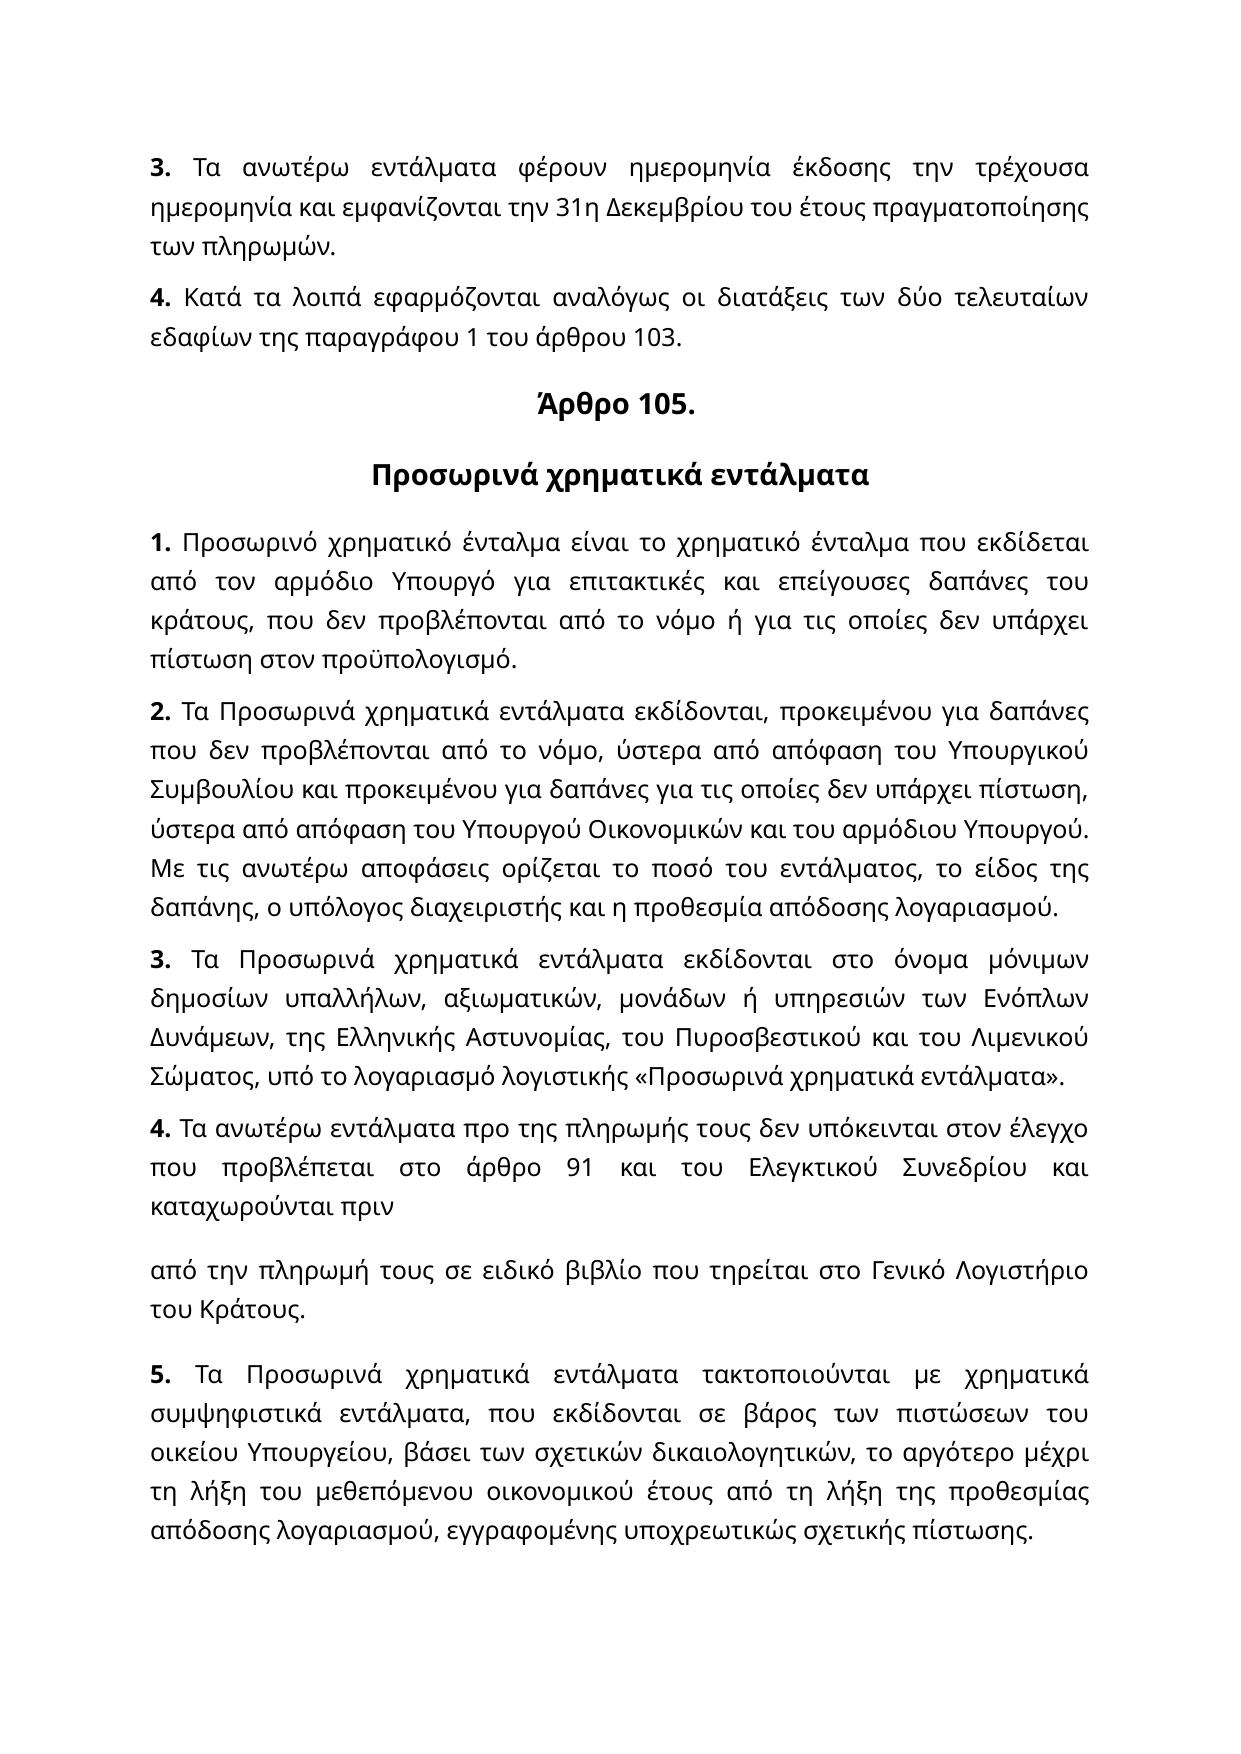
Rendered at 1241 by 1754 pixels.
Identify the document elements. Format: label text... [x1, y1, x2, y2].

text 4. Τα ανωτέρω εντάλματα προ της πληρωμής τους δεν υπόκεινται στον έλεγχο που προβλέπεται στο άρθρο 91 και του Ελεγκτικού Συνεδρίου και καταχωρούνται πριν [150, 1110, 1090, 1223]
text 2. Τα Προσωρινά χρηματικά εντάλματα εκδίδονται, προκειμένου για δαπάνες που δεν προβλέπονται από το νόμο, ύστερα από απόφαση του Υπουργικού Συμβουλίου και προκειμένου για δαπάνες για τις οποίες δεν υπάρχει πίστωση, ύστερα από απόφαση του Υπουργού Οικονομικών και του αρμόδιου Υπουργού. Με τις ανωτέρω αποφάσεις ορίζεται το ποσό του εντάλματος, το είδος της δαπάνης, ο υπόλογος διαχειριστής και η προθεσμία απόδοσης λογαριασμού. [150, 694, 1090, 924]
subtitle Άρθρο 105. [150, 383, 1090, 423]
text 3. Τα ανωτέρω εντάλματα φέρουν ημερομηνία έκδοσης την τρέχουσα ημερομηνία και εμφανίζονται την 31η Δεκεμβρίου του έτους πραγματοποίησης των πληρωμών. [150, 150, 1090, 262]
text από την πληρωμή τους σε ειδικό βιβλίο που τηρείται στο Γενικό Λογιστήριο του Κράτους. [150, 1253, 1090, 1326]
text 5. Τα Προσωρινά χρηματικά εντάλματα τακτοποιούνται με χρηματικά συμψηφιστικά εντάλματα, που εκδίδονται σε βάρος των πιστώσεων του οικείου Υπουργείου, βάσει των σχετικών δικαιολογητικών, το αργότερο μέχρι τη λήξη του μεθεπόμενου οικονομικού έτους από τη λήξη της προθεσμίας απόδοσης λογαριασμού, εγγραφομένης υποχρεωτικώς σχετικής πίστωσης. [150, 1356, 1090, 1547]
text 1. Προσωρινό χρηματικό ένταλμα είναι το χρηματικό ένταλμα που εκδίδεται από τον αρμόδιο Υπουργό για επιτακτικές και επείγουσες δαπάνες του κράτους, που δεν προβλέπονται από το νόμο ή για τις οποίες δεν υπάρχει πίστωση στον προϋπολογισμό. [150, 524, 1090, 676]
subtitle Προσωρινά χρηματικά εντάλματα [150, 454, 1090, 494]
text 4. Κατά τα λοιπά εφαρμόζονται αναλόγως οι διατάξεις των δύο τελευταίων εδαφίων της παραγράφου 1 του άρθρου 103. [150, 280, 1090, 353]
text 3. Τα Προσωρινά χρηματικά εντάλματα εκδίδονται στο όνομα μόνιμων δημοσίων υπαλλήλων, αξιωματικών, μονάδων ή υπηρεσιών των Ενόπλων Δυνάμεων, της Ελληνικής Αστυνομίας, του Πυροσβεστικού και του Λιμενικού Σώματος, υπό το λογαριασμό λογιστικής «Προσωρινά χρηματικά εντάλματα». [150, 941, 1090, 1093]
